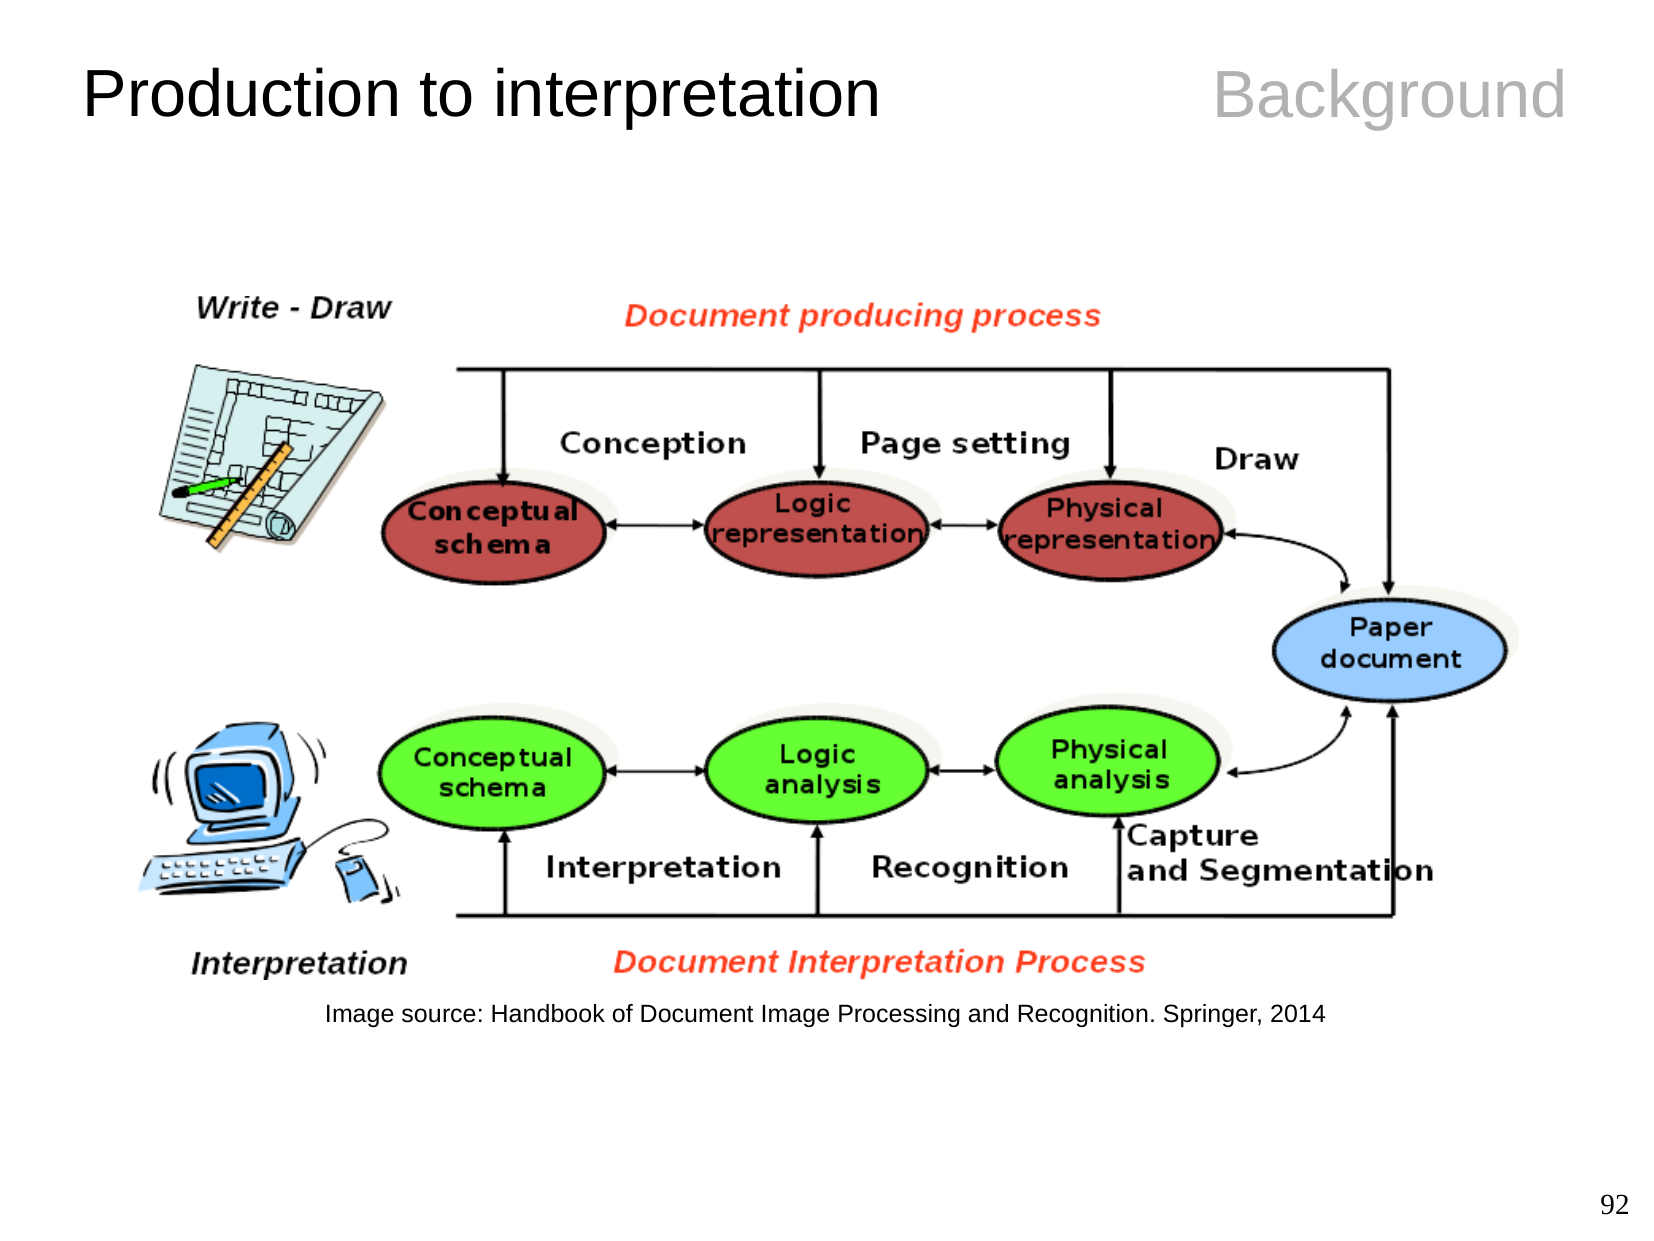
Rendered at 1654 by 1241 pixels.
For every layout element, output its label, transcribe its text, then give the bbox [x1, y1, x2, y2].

text_box Image source: Handbook of Document Image Processing and Recognition. Springer, 2014 [183, 992, 1471, 1063]
picture [134, 295, 1520, 981]
title Production to interpretation [82, 47, 1571, 140]
